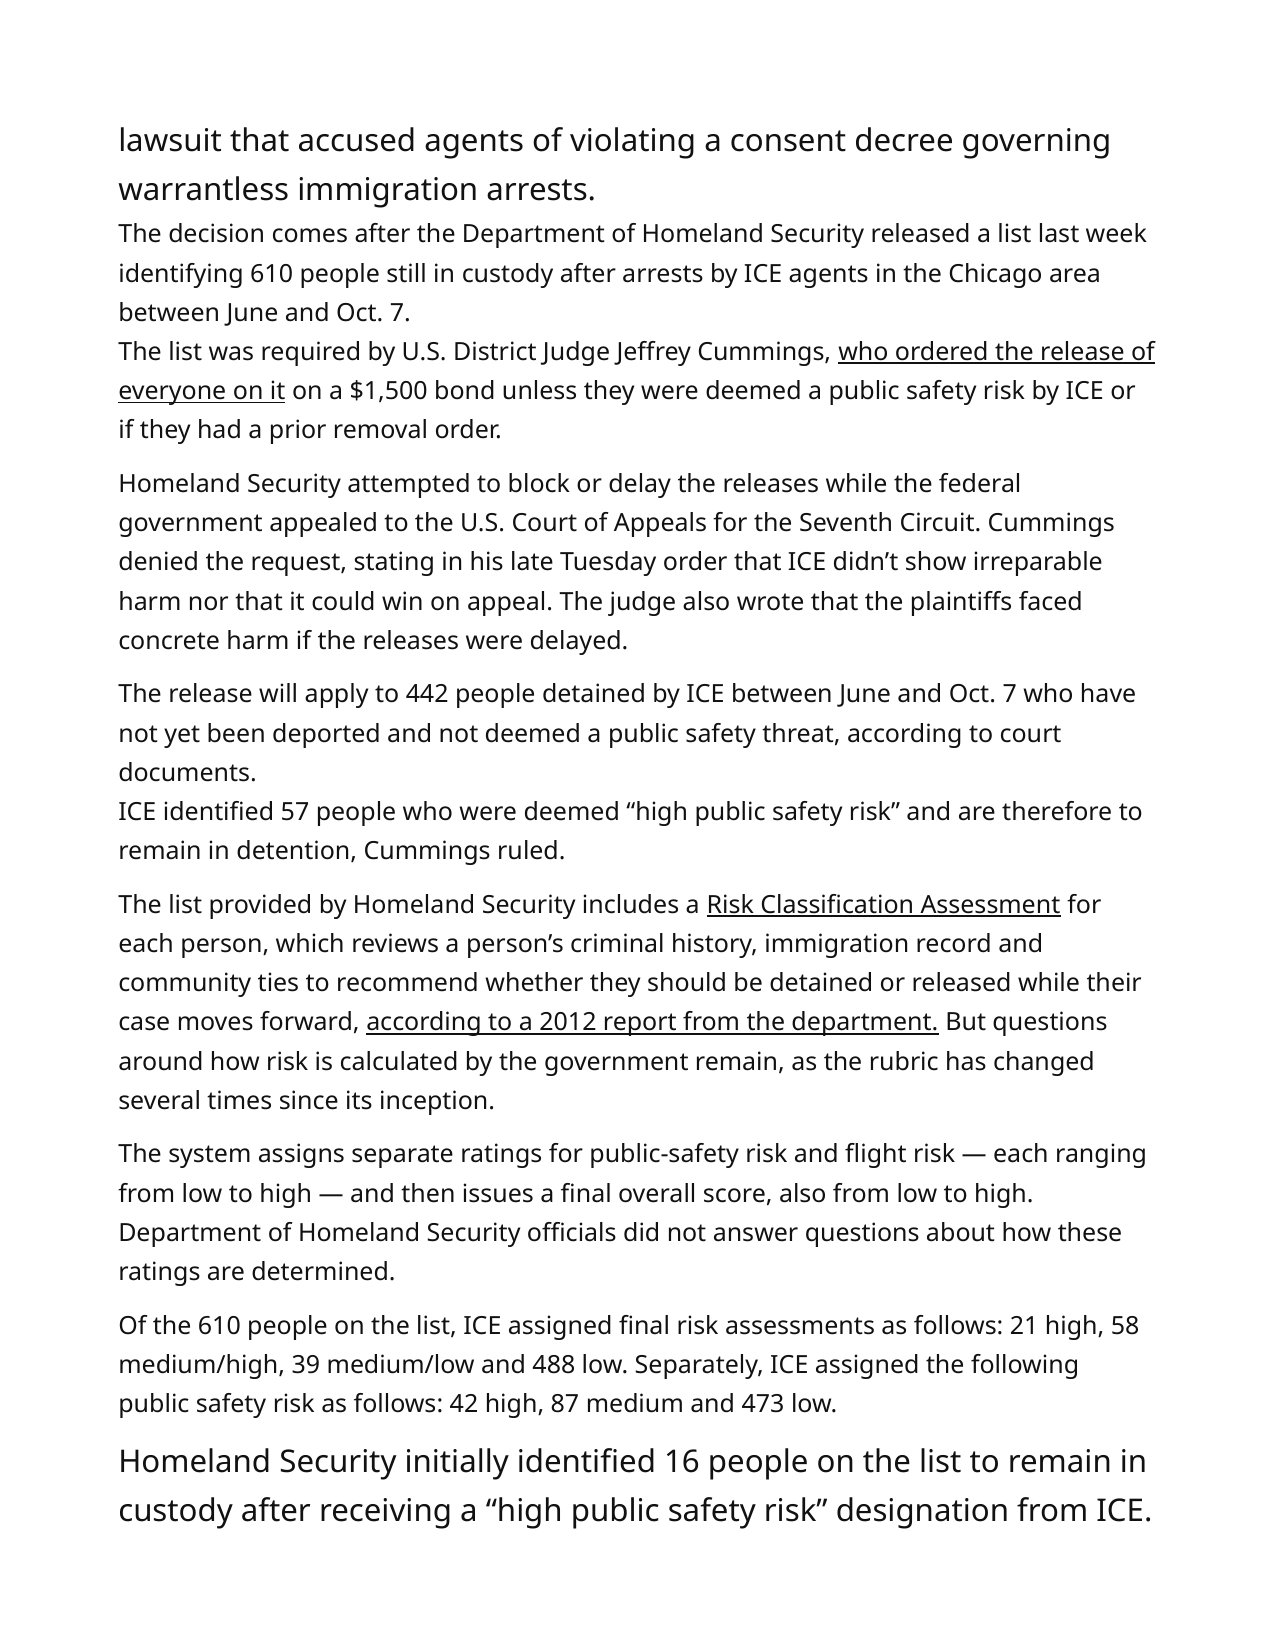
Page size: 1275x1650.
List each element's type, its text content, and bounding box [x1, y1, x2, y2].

text The release will apply to 442 people detained by ICE between June and Oct. 7 who have not yet been deported and not deemed a public safety threat, according to court documents. [118, 676, 1157, 788]
text The list provided by Homeland Security includes a Risk Classification Assessment for each person, which reviews a person’s criminal history, immigration record and community ties to recommend whether they should be detained or released while their case moves forward, according to a 2012 report from the department. But questions around how risk is calculated by the government remain, as the rubric has changed several times since its inception. [118, 886, 1157, 1116]
text ICE identified 57 people who were deemed “high public safety risk” and are therefore to remain in detention, Cummings ruled. [118, 793, 1157, 867]
text The decision comes after the Department of Homeland Security released a list last week identifying 610 people still in custody after arrests by ICE agents in the Chicago area between June and Oct. 7. [118, 216, 1157, 328]
text Of the 610 people on the list, ICE assigned final risk assessments as follows: 21 high, 58 medium/high, 39 medium/low and 488 low. Separately, ICE assigned the following public safety risk as follows: 42 high, 87 medium and 473 low. [118, 1307, 1157, 1420]
text The system assigns separate ratings for public-safety risk and flight risk — each ranging from low to high — and then issues a final overall score, also from low to high. Department of Homeland Security officials did not answer questions about how these ratings are determined. [118, 1136, 1157, 1288]
text The list was required by U.S. District Judge Jeffrey Cummings, who ordered the release of everyone on it on a $1,500 bond unless they were deemed a public safety risk by ICE or if they had a prior removal order. [118, 333, 1157, 446]
text Homeland Security attempted to block or delay the releases while the federal government appealed to the U.S. Court of Appeals for the Seventh Circuit. Cummings denied the request, stating in his late Tuesday order that ICE didn’t show irreparable harm nor that it could win on appeal. The judge also wrote that the plaintiffs faced concrete harm if the releases were delayed. [118, 466, 1157, 656]
text lawsuit that accused agents of violating a consent decree governing warrantless immigration arrests. [118, 118, 1157, 210]
text Homeland Security initially identified 16 people on the list to remain in custody after receiving a “high public safety risk” designation from ICE. [118, 1439, 1157, 1531]
